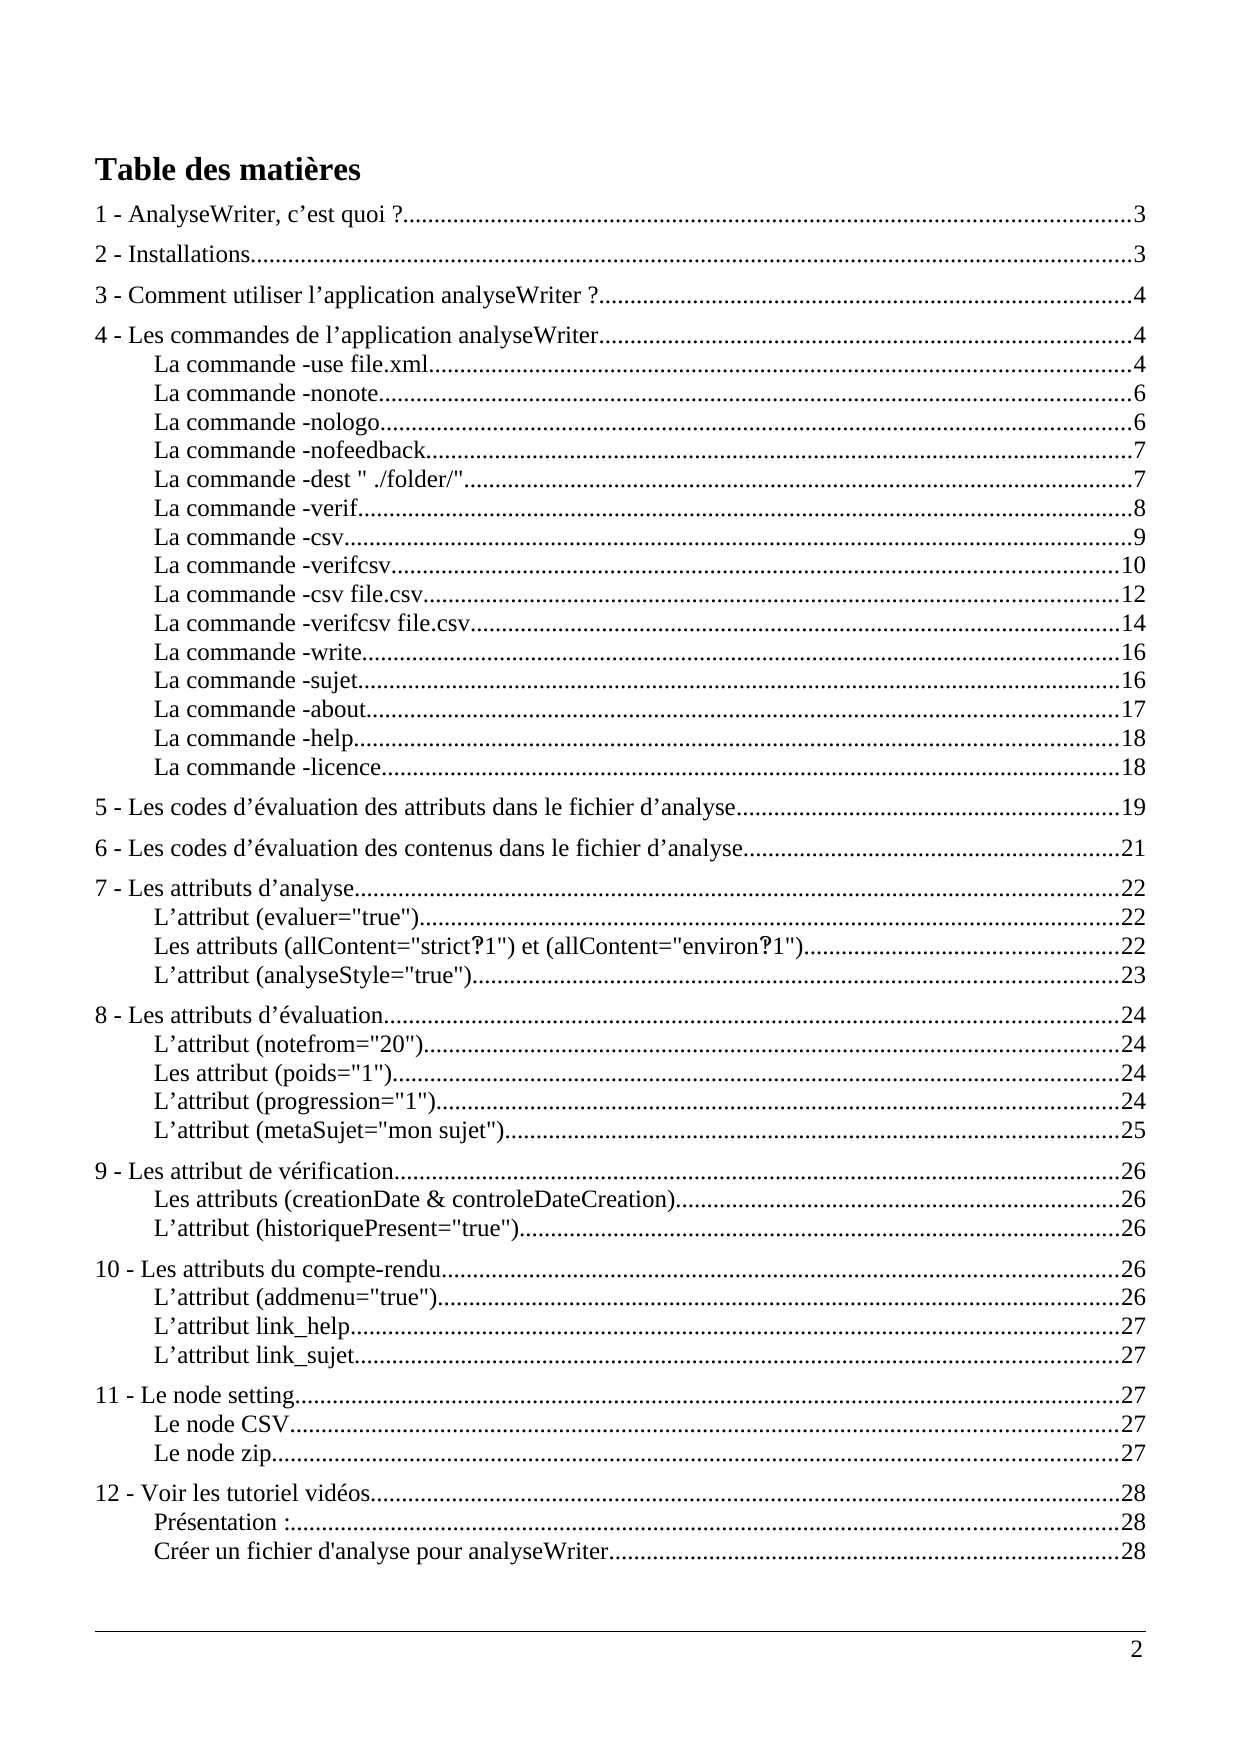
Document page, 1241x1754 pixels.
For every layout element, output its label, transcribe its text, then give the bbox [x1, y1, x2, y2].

text La commande -verifcsv 10 [153, 551, 1146, 579]
text Le node zip 27 [153, 1438, 1146, 1467]
text La commande -nonote 6 [153, 378, 1146, 407]
text 5 - Les codes d’évaluation des attributs dans le fichier d’analyse 19 [94, 792, 1146, 821]
text La commande -write 16 [153, 637, 1146, 666]
text L’attribut link_help 27 [153, 1311, 1146, 1340]
text La commande -csv file.csv 12 [153, 579, 1146, 608]
text Les attribut (poids="1") 24 [153, 1058, 1146, 1086]
text La commande -use file.xml 4 [153, 349, 1146, 378]
text 3 - Comment utiliser l’application analyseWriter ? 4 [94, 280, 1146, 309]
text 10 - Les attributs du compte-rendu 26 [94, 1254, 1146, 1282]
text 8 - Les attributs d’évaluation 24 [94, 1000, 1146, 1029]
text La commande -nologo 6 [153, 407, 1146, 436]
text La commande -licence 18 [153, 752, 1146, 781]
text L’attribut (addmenu="true") 26 [153, 1282, 1146, 1311]
text La commande -sujet 16 [153, 666, 1146, 694]
text L’attribut link_sujet 27 [153, 1340, 1146, 1369]
text L’attribut (metaSujet="mon sujet") 25 [153, 1115, 1146, 1144]
text 4 - Les commandes de l’application analyseWriter 4 [94, 321, 1146, 349]
text Le node CSV. 27 [153, 1409, 1146, 1438]
text Les attributs (allContent="strict‽1") et (allContent="environ‽1") 22 [153, 931, 1146, 960]
text La commande -help 18 [153, 723, 1146, 752]
text 2 - Installations 3 [94, 239, 1146, 268]
text La commande -dest " ./folder/" 7 [153, 464, 1146, 493]
text La commande -verifcsv file.csv 14 [153, 608, 1146, 637]
text L’attribut (analyseStyle="true") 23 [153, 960, 1146, 988]
text 6 - Les codes d’évaluation des contenus dans le fichier d’analyse 21 [94, 833, 1146, 862]
text Créer un fichier d'analyse pour analyseWriter 28 [153, 1536, 1146, 1565]
text 11 - Le node setting 27 [94, 1381, 1146, 1409]
text L’attribut (notefrom="20") 24 [153, 1029, 1146, 1058]
text 12 - Voir les tutoriel vidéos 28 [94, 1478, 1146, 1507]
text 7 - Les attributs d’analyse 22 [94, 873, 1146, 902]
text La commande -about 17 [153, 694, 1146, 723]
text 1 - AnalyseWriter, c’est quoi ? 3 [94, 199, 1146, 228]
text La commande -csv 9 [153, 522, 1146, 551]
subtitle Table des matières [94, 149, 1146, 187]
text La commande -nofeedback 7 [153, 436, 1146, 464]
text Les attributs (creationDate & controleDateCreation) 26 [153, 1184, 1146, 1213]
text L’attribut (historiquePresent="true") 26 [153, 1213, 1146, 1242]
text Présentation : 28 [153, 1507, 1146, 1536]
text La commande -verif 8 [153, 493, 1146, 522]
text L’attribut (evaluer="true") 22 [153, 902, 1146, 931]
text 9 - Les attribut de vérification 26 [94, 1156, 1146, 1184]
text L’attribut (progression="1") 24 [153, 1086, 1146, 1115]
